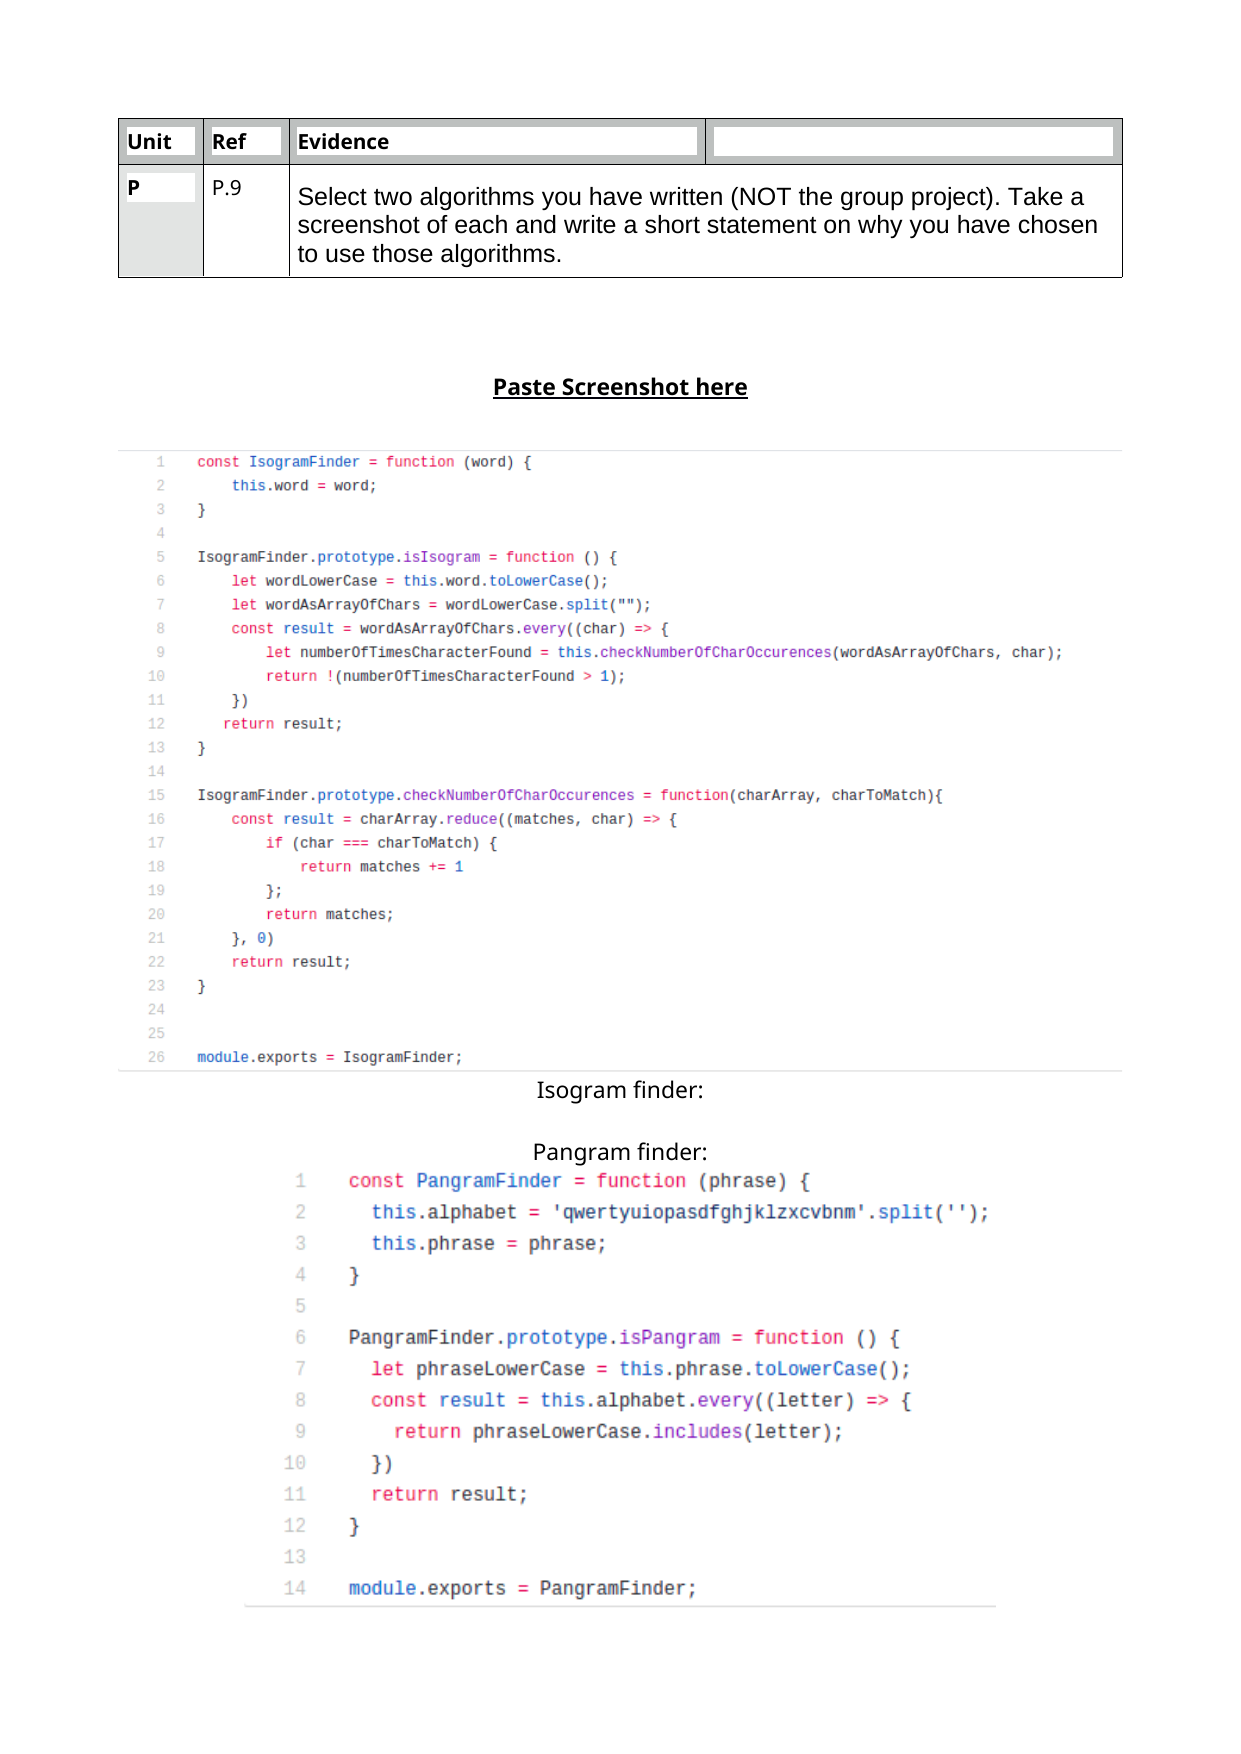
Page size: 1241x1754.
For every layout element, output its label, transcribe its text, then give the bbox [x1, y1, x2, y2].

text [118, 433, 1122, 450]
picture [244, 1167, 996, 1609]
table_cell P [119, 165, 203, 276]
table_header Evidence [290, 119, 705, 164]
text Paste Screenshot here [118, 371, 1122, 402]
text Pangram finder: [118, 1136, 1122, 1168]
picture [118, 450, 1123, 1074]
table_header Ref [204, 119, 289, 164]
text Isogram finder: [118, 1074, 1122, 1105]
table_cell Select two algorithms you have written (NOT the group project). Take a screenshot of each and write a short statement on why you have chosen to use those algorithms. [290, 165, 1122, 276]
table_cell P.9 [204, 165, 289, 276]
table_header [706, 119, 1122, 164]
table_header Unit [119, 119, 203, 164]
